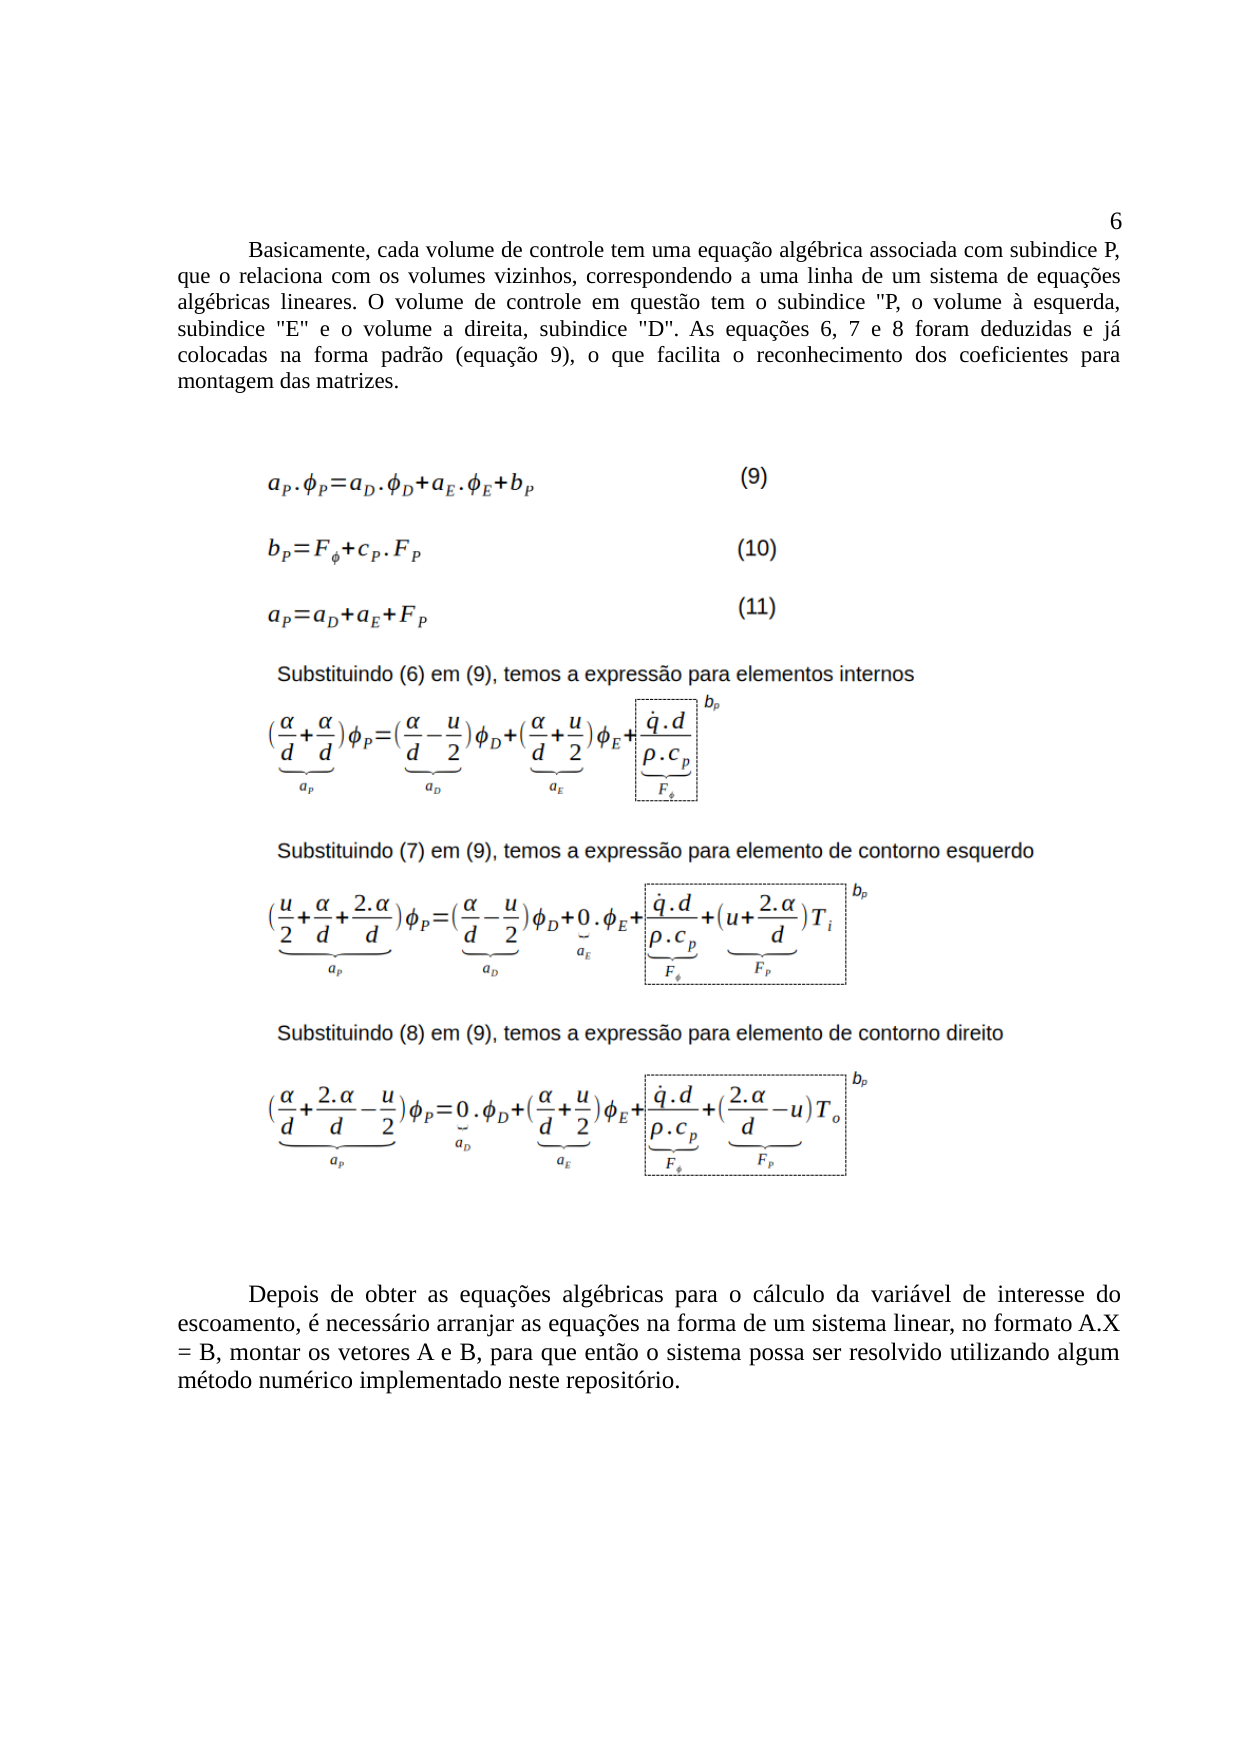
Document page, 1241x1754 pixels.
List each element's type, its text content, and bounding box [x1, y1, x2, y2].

text Depois de obter as equações algébricas para o cálculo da variável de interesse do escoamento, é necessário arranjar as equações na forma de um sistema linear, no formato A.X = B, montar os vetores A e B, para que então o sistema possa ser resolvido utilizando algum método numérico implementado neste repositório. [177, 1279, 1122, 1394]
picture [177, 451, 1123, 1198]
text Basicamente, cada volume de controle tem uma equação algébrica associada com subindice P, que o relaciona com os volumes vizinhos, correspondendo a uma linha de um sistema de equações algébricas lineares. O volume de controle em questão tem o subindice "P, o volume à esquerda, subindice "E" e o volume a direita, subindice "D". As equações 6, 7 e 8 foram deduzidas e já colocadas na forma padrão (equação 9), o que facilita o reconhecimento dos coeficientes para montagem das matrizes. [177, 236, 1122, 394]
